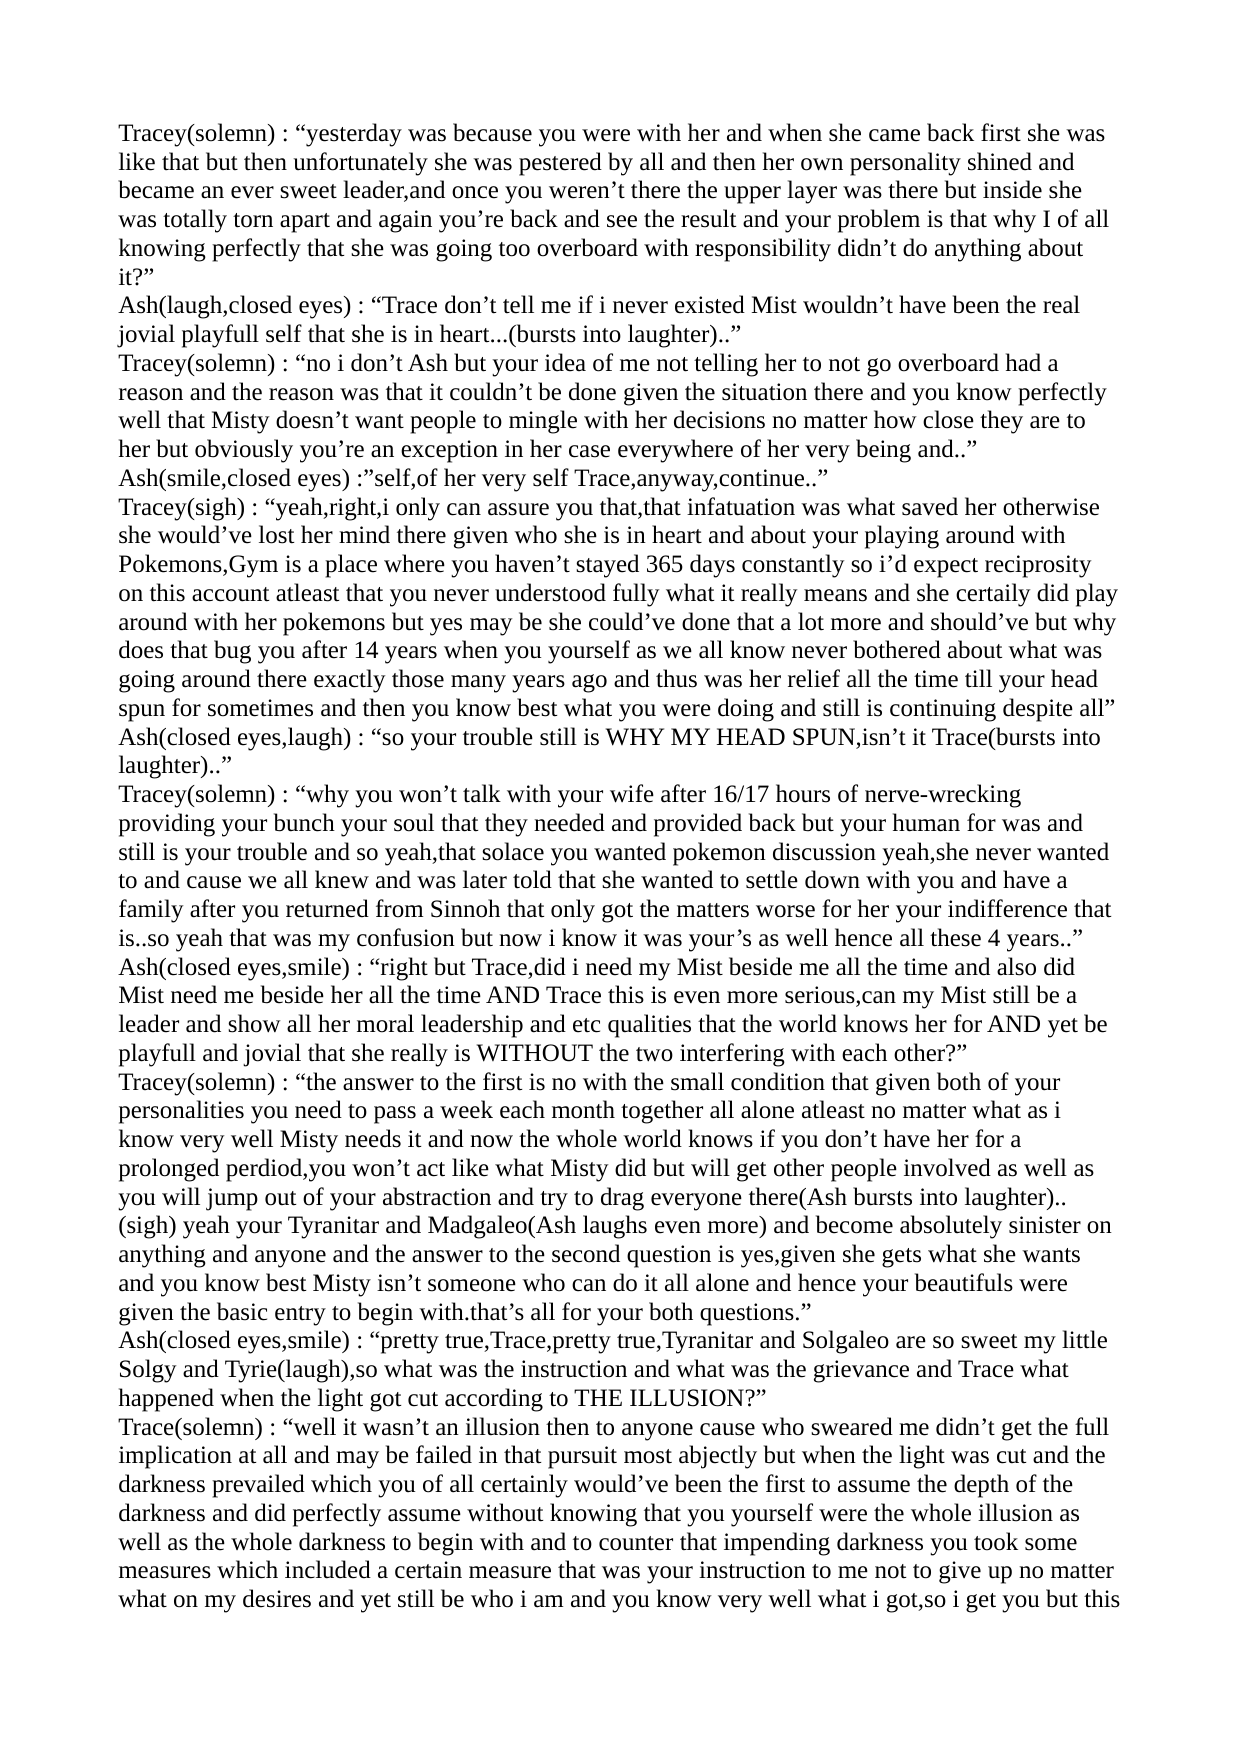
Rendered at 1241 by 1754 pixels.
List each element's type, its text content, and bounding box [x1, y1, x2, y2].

text Tracey(solemn) : “why you won’t talk with your wife after 16/17 hours of nerve-wrecking providing your bunch your soul that they needed and provided back but your human for was and still is your trouble and so yeah,that solace you wanted pokemon discussion yeah,she never wanted to and cause we all knew and was later told that she wanted to settle down with you and have a family after you returned from Sinnoh that only got the matters worse for her your indifference that is..so yeah that was my confusion but now i know it was your’s as well hence all these 4 years..” [118, 779, 1122, 952]
text Ash(closed eyes,smile) : “pretty true,Trace,pretty true,Tyranitar and Solgaleo are so sweet my little Solgy and Tyrie(laugh),so what was the instruction and what was the grievance and Trace what happened when the light got cut according to THE ILLUSION?” [118, 1326, 1122, 1412]
text Ash(smile,closed eyes) :”self,of her very self Trace,anyway,continue..” [118, 463, 1122, 492]
text Ash(laugh,closed eyes) : “Trace don’t tell me if i never existed Mist wouldn’t have been the real jovial playfull self that she is in heart...(bursts into laughter)..” [118, 291, 1122, 348]
text Tracey(sigh) : “yeah,right,i only can assure you that,that infatuation was what saved her otherwise she would’ve lost her mind there given who she is in heart and about your playing around with Pokemons,Gym is a place where you haven’t stayed 365 days constantly so i’d expect reciprosity on this account atleast that you never understood fully what it really means and she certaily did play around with her pokemons but yes may be she could’ve done that a lot more and should’ve but why does that bug you after 14 years when you yourself as we all know never bothered about what was going around there exactly those many years ago and thus was her relief all the time till your head spun for sometimes and then you know best what you were doing and still is continuing despite all” [118, 492, 1122, 722]
text Ash(closed eyes,laugh) : “so your trouble still is WHY MY HEAD SPUN,isn’t it Trace(bursts into laughter)..” [118, 722, 1122, 779]
text Trace(solemn) : “well it wasn’t an illusion then to anyone cause who sweared me didn’t get the full implication at all and may be failed in that pursuit most abjectly but when the light was cut and the darkness prevailed which you of all certainly would’ve been the first to assume the depth of the darkness and did perfectly assume without knowing that you yourself were the whole illusion as well as the whole darkness to begin with and to counter that impending darkness you took some measures which included a certain measure that was your instruction to me not to give up no matter what on my desires and yet still be who i am and you know very well what i got,so i get you but this [118, 1412, 1122, 1613]
text Ash(closed eyes,smile) : “right but Trace,did i need my Mist beside me all the time and also did Mist need me beside her all the time AND Trace this is even more serious,can my Mist still be a leader and show all her moral leadership and etc qualities that the world knows her for AND yet be playfull and jovial that she really is WITHOUT the two interfering with each other?” [118, 952, 1122, 1067]
text Tracey(solemn) : “no i don’t Ash but your idea of me not telling her to not go overboard had a reason and the reason was that it couldn’t be done given the situation there and you know perfectly well that Misty doesn’t want people to mingle with her decisions no matter how close they are to her but obviously you’re an exception in her case everywhere of her very being and..” [118, 348, 1122, 463]
text Tracey(solemn) : “the answer to the first is no with the small condition that given both of your personalities you need to pass a week each month together all alone atleast no matter what as i know very well Misty needs it and now the whole world knows if you don’t have her for a prolonged perdiod,you won’t act like what Misty did but will get other people involved as well as you will jump out of your abstraction and try to drag everyone there(Ash bursts into laughter)..(sigh) yeah your Tyranitar and Madgaleo(Ash laughs even more) and become absolutely sinister on anything and anyone and the answer to the second question is yes,given she gets what she wants and you know best Misty isn’t someone who can do it all alone and hence your beautifuls were given the basic entry to begin with.that’s all for your both questions.” [118, 1067, 1122, 1326]
text Tracey(solemn) : “yesterday was because you were with her and when she came back first she was like that but then unfortunately she was pestered by all and then her own personality shined and became an ever sweet leader,and once you weren’t there the upper layer was there but inside she was totally torn apart and again you’re back and see the result and your problem is that why I of all knowing perfectly that she was going too overboard with responsibility didn’t do anything about it?” [118, 118, 1122, 291]
